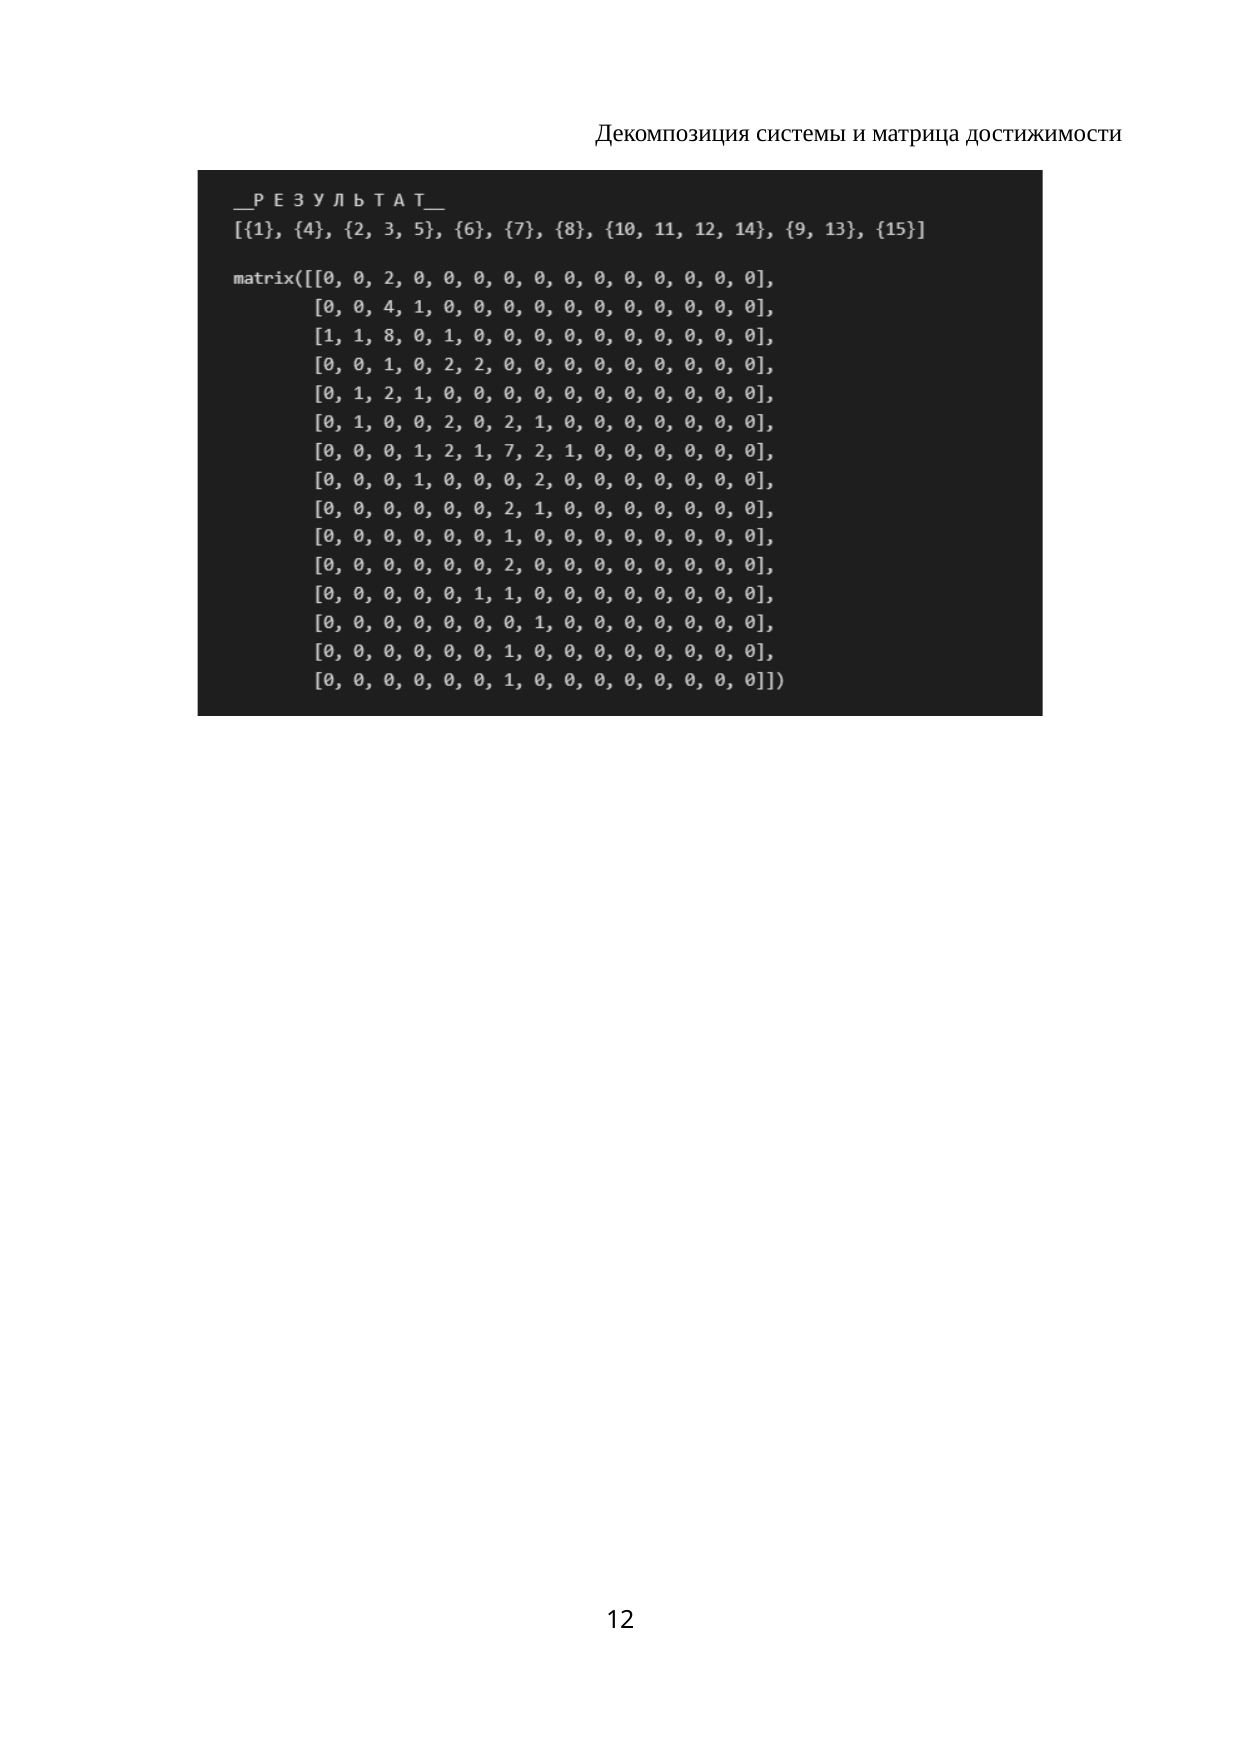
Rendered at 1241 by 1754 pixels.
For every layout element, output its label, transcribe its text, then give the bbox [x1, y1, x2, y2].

picture [197, 170, 1043, 716]
text Декомпозиция системы и матрица достижимости [118, 118, 1122, 147]
